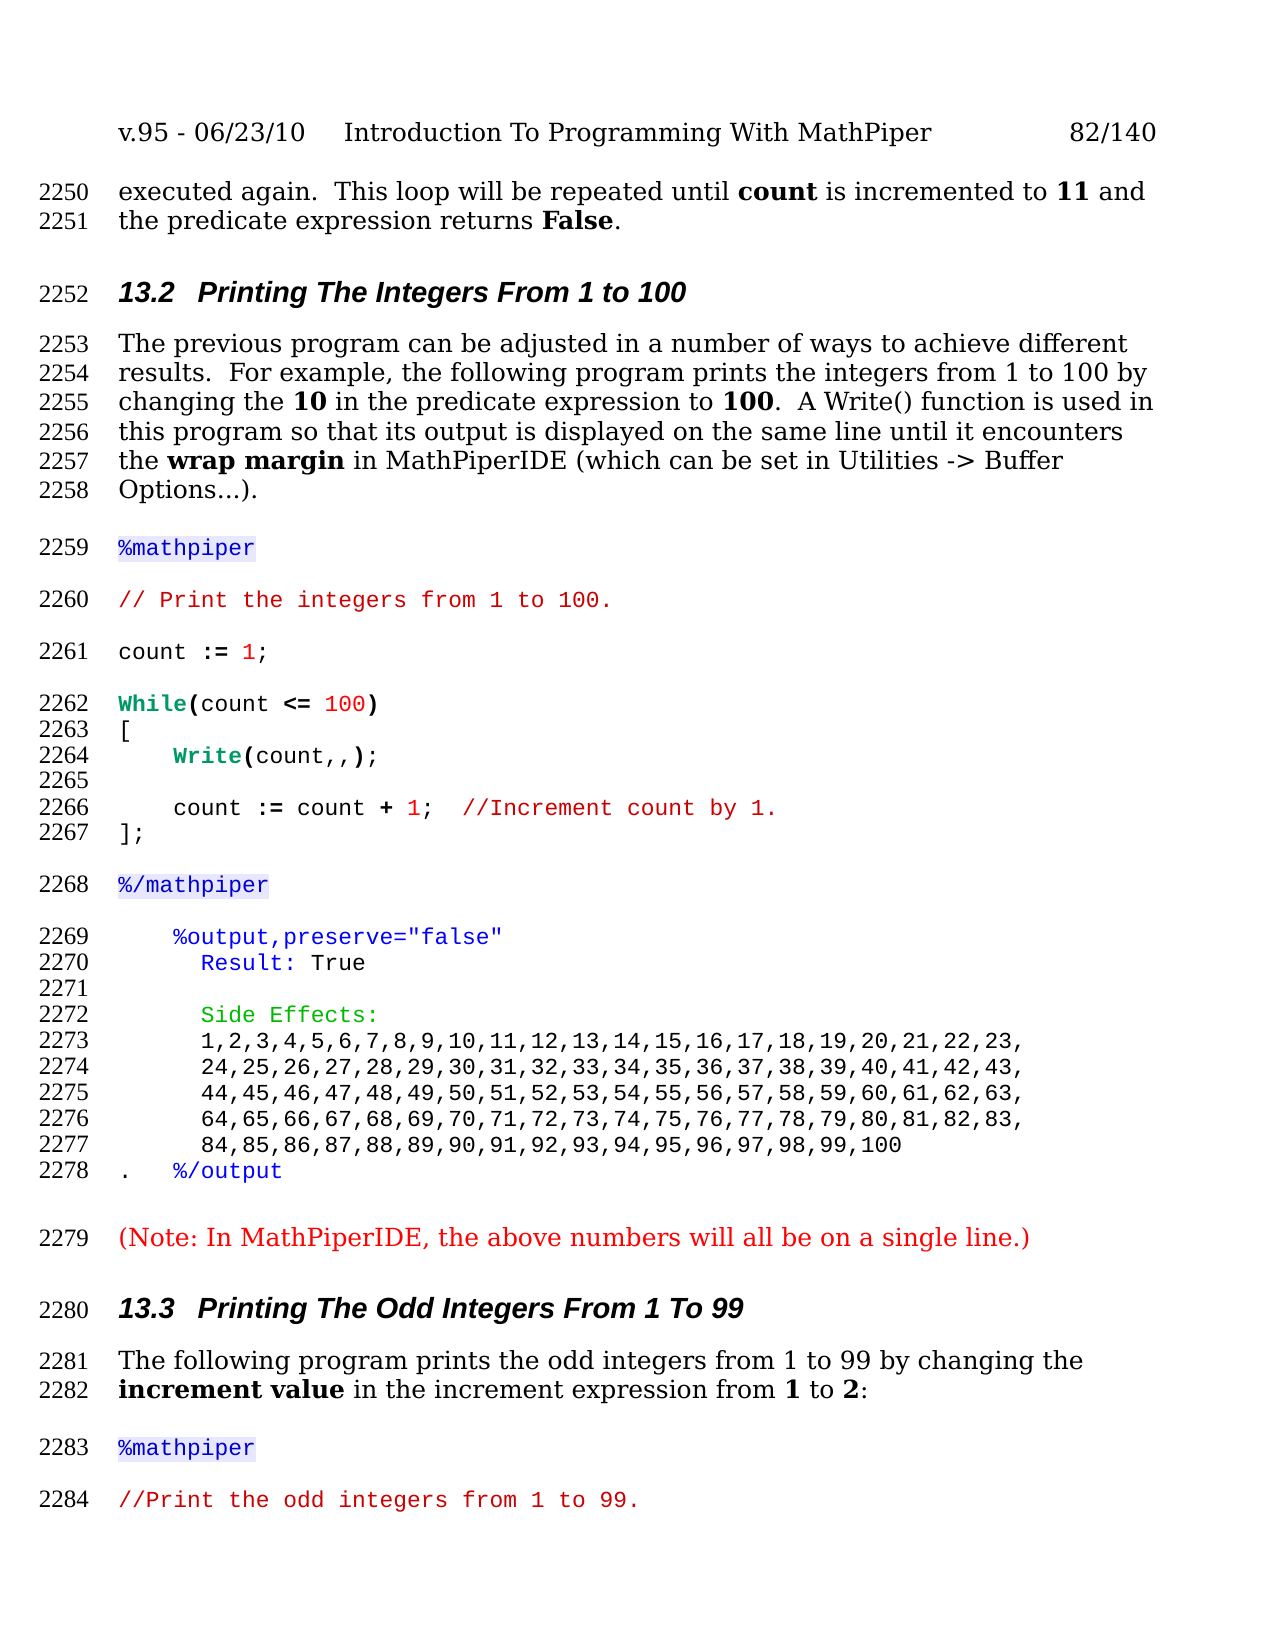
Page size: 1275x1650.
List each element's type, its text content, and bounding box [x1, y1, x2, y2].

text %/mathpiper [118, 874, 1157, 899]
subtitle Printing The Odd Integers From 1 To 99 [118, 1292, 1157, 1325]
text 64,65,66,67,68,69,70,71,72,73,74,75,76,77,78,79,80,81,82,83, [118, 1107, 1157, 1133]
text . %/output [118, 1159, 1157, 1185]
text [ [118, 718, 1157, 744]
text %mathpiper [118, 1437, 1157, 1462]
text 24,25,26,27,28,29,30,31,32,33,34,35,36,37,38,39,40,41,42,43, [118, 1055, 1157, 1081]
text count := count + 1; //Increment count by 1. [118, 796, 1157, 822]
text The following program prints the odd integers from 1 to 99 by changing the increment value in the increment expression from 1 to 2: [118, 1346, 1157, 1404]
text The previous program can be adjusted in a number of ways to achieve different results. For example, the following program prints the integers from 1 to 100 by changing the 10 in the predicate expression to 100. A Write() function is used in this program so that its output is displayed on the same line until it encounters the wrap margin in MathPiperIDE (which can be set in Utilities -> Buffer Options...). [118, 329, 1157, 504]
text // Print the integers from 1 to 100. [118, 588, 1157, 614]
text //Print the odd integers from 1 to 99. [118, 1488, 1157, 1514]
text ]; [118, 822, 1157, 848]
text count := 1; [118, 640, 1157, 666]
text 84,85,86,87,88,89,90,91,92,93,94,95,96,97,98,99,100 [118, 1133, 1157, 1159]
text While(count <= 100) [118, 692, 1157, 718]
text 1,2,3,4,5,6,7,8,9,10,11,12,13,14,15,16,17,18,19,20,21,22,23, [118, 1029, 1157, 1055]
subtitle Printing The Integers From 1 to 100 [118, 274, 1157, 308]
text 44,45,46,47,48,49,50,51,52,53,54,55,56,57,58,59,60,61,62,63, [118, 1081, 1157, 1107]
text Write(count,,); [118, 744, 1157, 770]
text executed again. This loop will be repeated until count is incremented to 11 and the predicate expression returns False. [118, 177, 1157, 236]
text %mathpiper [118, 536, 1157, 562]
text %output,preserve="false" [118, 926, 1157, 951]
text Result: True [118, 951, 1157, 977]
text (Note: In MathPiperIDE, the above numbers will all be on a single line.) [118, 1223, 1157, 1252]
text Side Effects: [118, 1003, 1157, 1029]
